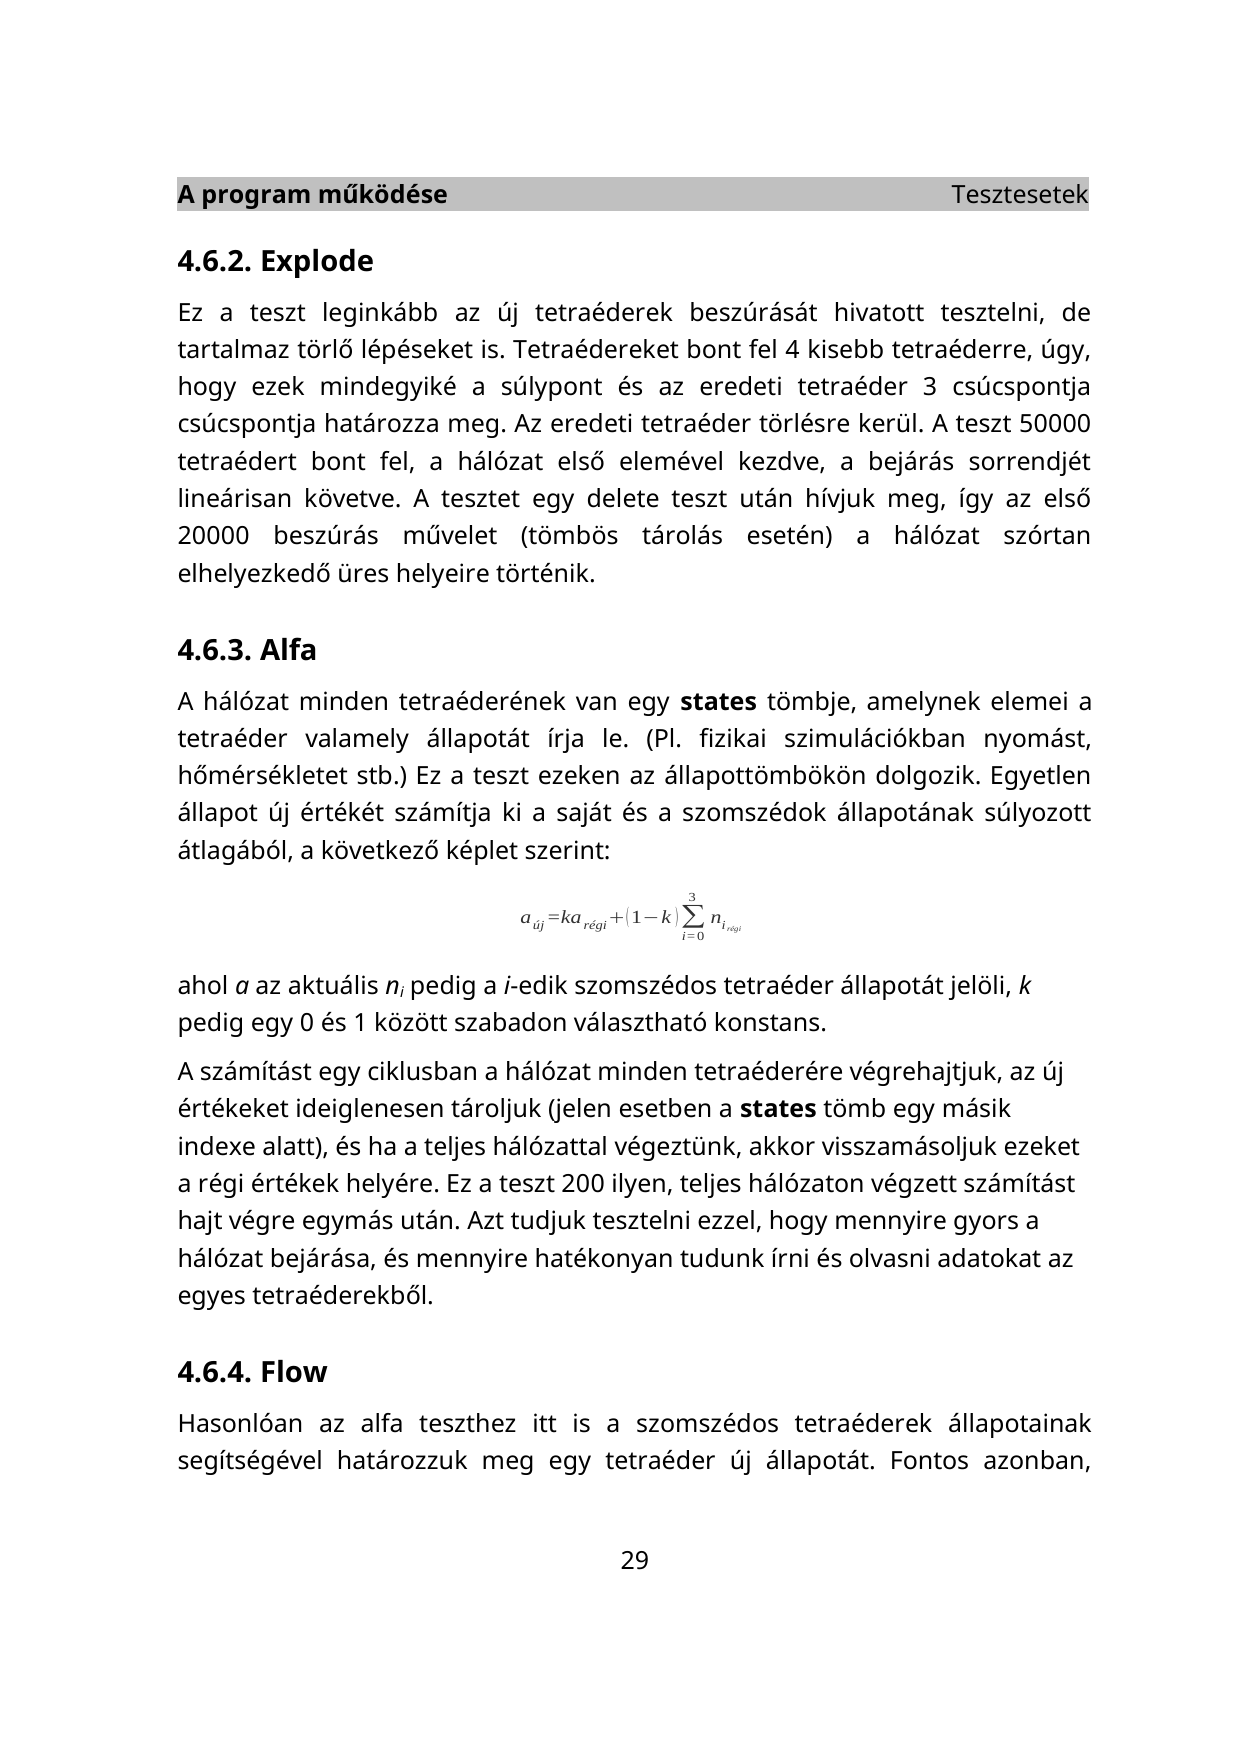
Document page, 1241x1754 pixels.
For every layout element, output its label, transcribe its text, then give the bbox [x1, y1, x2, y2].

text A hálózat minden tetraéderének van egy states tömbje, amelynek elemei a tetraéder valamely állapotát írja le. (Pl. fizikai szimulációkban nyomást, hőmérsékletet stb.) Ez a teszt ezeken az állapottömbökön dolgozik. Egyetlen állapot új értékét számítja ki a saját és a szomszédok állapotának súlyozott átlagából, a következő képlet szerint: [177, 683, 1093, 867]
text A számítást egy ciklusban a hálózat minden tetraéderére végrehajtjuk, az új értékeket ideiglenesen tároljuk (jelen esetben a states tömb egy másik indexe alatt), és ha a teljes hálózattal végeztünk, akkor visszamásoljuk ezeket a régi értékek helyére. Ez a teszt 200 ilyen, teljes hálózaton végzett számítást hajt végre egymás után. Azt tudjuk tesztelni ezzel, hogy mennyire gyors a hálózat bejárása, és mennyire hatékonyan tudunk írni és olvasni adatokat az egyes tetraéderekből. [177, 1054, 1093, 1312]
subtitle Explode [177, 241, 1093, 280]
subtitle Flow [177, 1352, 1093, 1391]
text Hasonlóan az alfa teszthez itt is a szomszédos tetraéderek állapotainak segítségével határozzuk meg egy tetraéder új állapotát. Fontos azonban, [177, 1406, 1093, 1477]
text Ez a teszt leginkább az új tetraéderek beszúrását hivatott tesztelni, de tartalmaz törlő lépéseket is. Tetraédereket bont fel 4 kisebb tetraéderre, úgy, hogy ezek mindegyiké a súlypont és az eredeti tetraéder 3 csúcspontja csúcspontja határozza meg. Az eredeti tetraéder törlésre kerül. A teszt 50000 tetraédert bont fel, a hálózat első elemével kezdve, a bejárás sorrendjét lineárisan követve. A tesztet egy delete teszt után hívjuk meg, így az első 20000 beszúrás művelet (tömbös tárolás esetén) a hálózat szórtan elhelyezkedő üres helyeire történik. [177, 294, 1093, 589]
text ahol a az aktuális ni pedig a i-edik szomszédos tetraéder állapotát jelöli, k pedig egy 0 és 1 között szabadon választható konstans. [177, 968, 1093, 1039]
subtitle Alfa [177, 629, 1093, 669]
